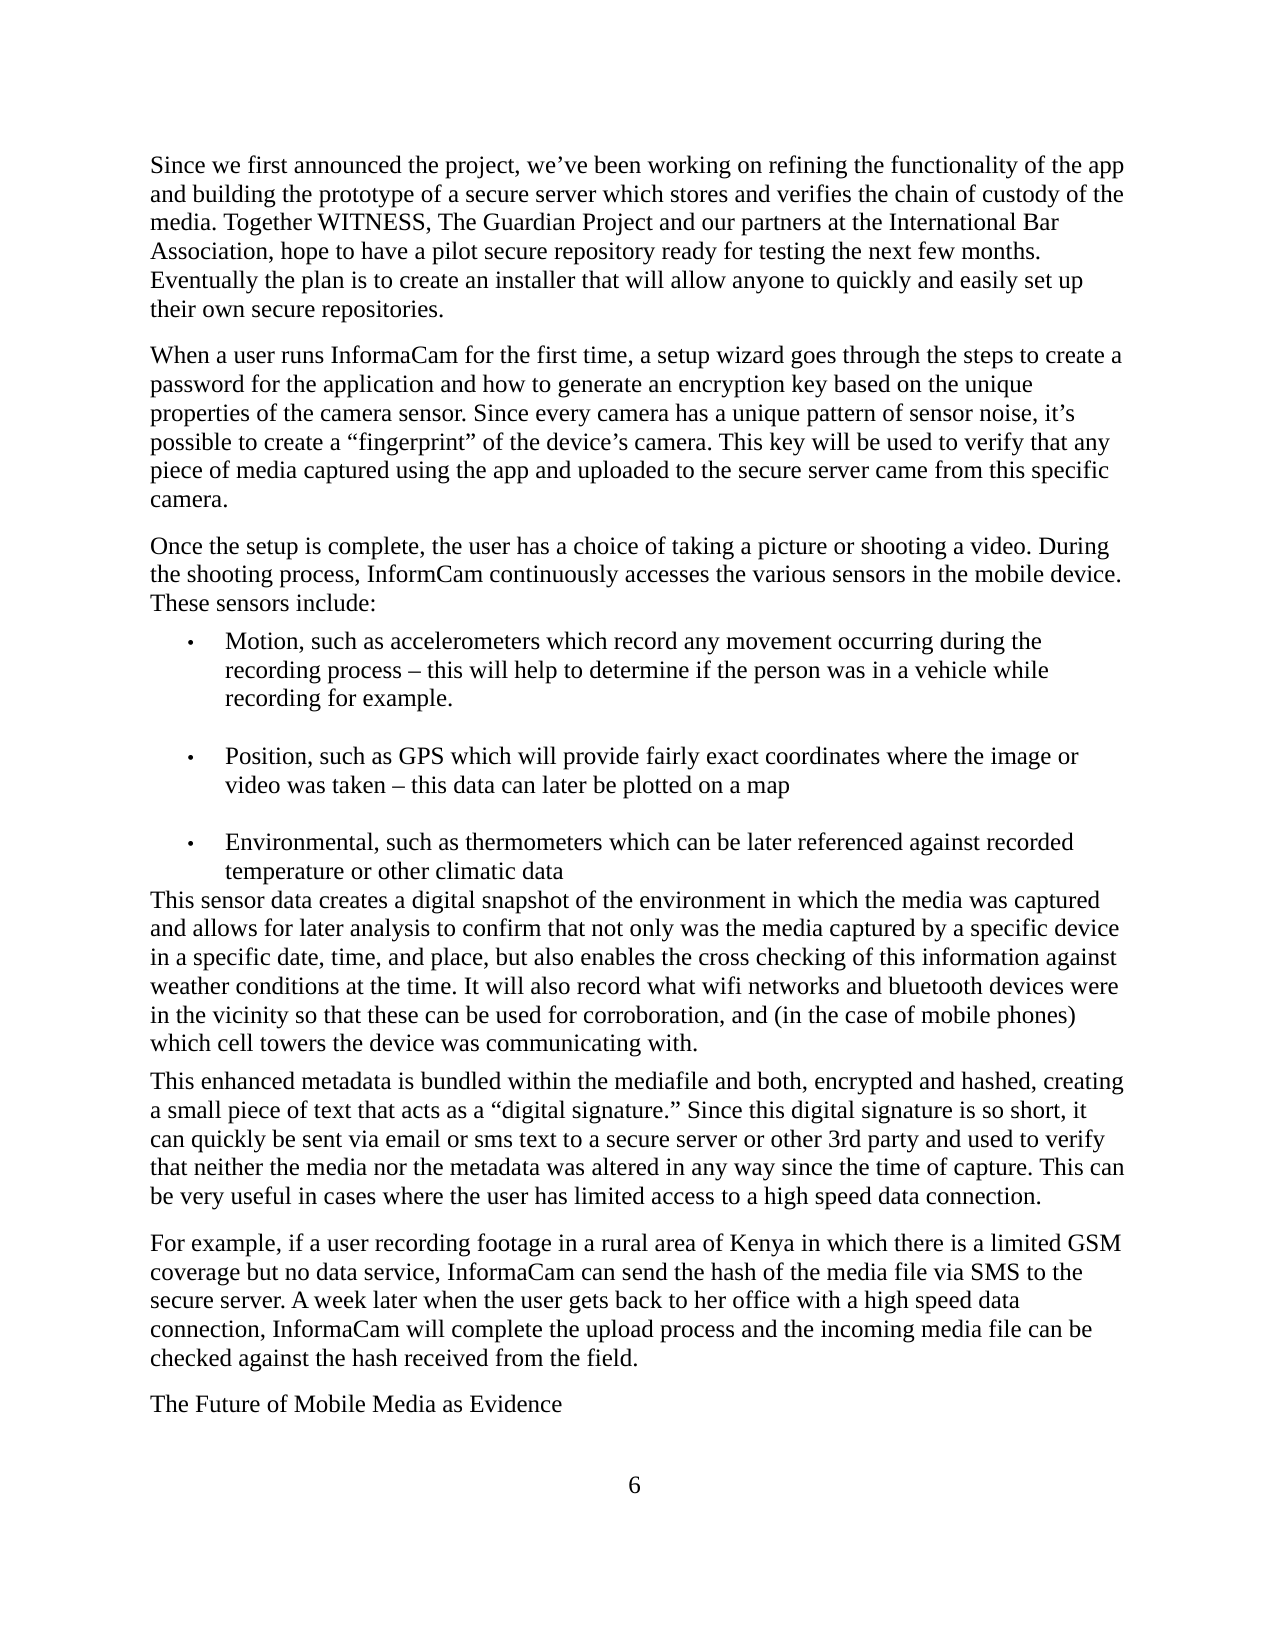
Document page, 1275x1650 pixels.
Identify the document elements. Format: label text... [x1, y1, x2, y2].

text Since we first announced the project, we’ve been working on refining the functionality of the app and building the prototype of a secure server which stores and verifies the chain of custody of the media. Together WITNESS, The Guardian Project and our partners at the International Bar Association, hope to have a pilot secure repository ready for testing the next few months. Eventually the plan is to create an installer that will allow anyone to quickly and easily set up their own secure repositories. [150, 150, 1125, 322]
list Motion, such as accelerometers which record any movement occurring during the recording process – this will help to determine if the person was in a vehicle while recording for example. [187, 626, 1125, 741]
text The Future of Mobile Media as Evidence [150, 1389, 1125, 1418]
text This sensor data creates a digital snapshot of the environment in which the media was captured and allows for later analysis to confirm that not only was the media captured by a specific device in a specific date, time, and place, but also enables the cross checking of this information against weather conditions at the time. It will also record what wifi networks and bluetooth devices were in the vicinity so that these can be used for corroboration, and (in the case of mobile phones) which cell towers the device was communicating with. [150, 885, 1125, 1057]
text This enhanced metadata is bundled within the mediafile and both, encrypted and hashed, creating a small piece of text that acts as a “digital signature.” Since this digital signature is so short, it can quickly be sent via email or sms text to a secure server or other 3rd party and used to verify that neither the media nor the metadata was altered in any way since the time of capture. This can be very useful in cases where the user has limited access to a high speed data connection. [150, 1066, 1125, 1210]
list Environmental, such as thermometers which can be later referenced against recorded temperature or other climatic data [187, 827, 1125, 885]
list Position, such as GPS which will provide fairly exact coordinates where the image or video was taken – this data can later be plotted on a map [187, 741, 1125, 827]
text When a user runs InformaCam for the first time, a setup wizard goes through the steps to create a password for the application and how to generate an encryption key based on the unique properties of the camera sensor. Since every camera has a unique pattern of sensor noise, it’s possible to create a “fingerprint” of the device’s camera. This key will be used to verify that any piece of media captured using the app and uploaded to the secure server came from this specific camera. [150, 340, 1125, 513]
text For example, if a user recording footage in a rural area of Kenya in which there is a limited GSM coverage but no data service, InformaCam can send the hash of the media file via SMS to the secure server. A week later when the user gets back to her office with a high speed data connection, InformaCam will complete the upload process and the incoming media file can be checked against the hash received from the field. [150, 1228, 1125, 1372]
text Once the setup is complete, the user has a choice of taking a picture or shooting a video. During the shooting process, InformCam continuously accesses the various sensors in the mobile device. These sensors include: [150, 531, 1125, 617]
